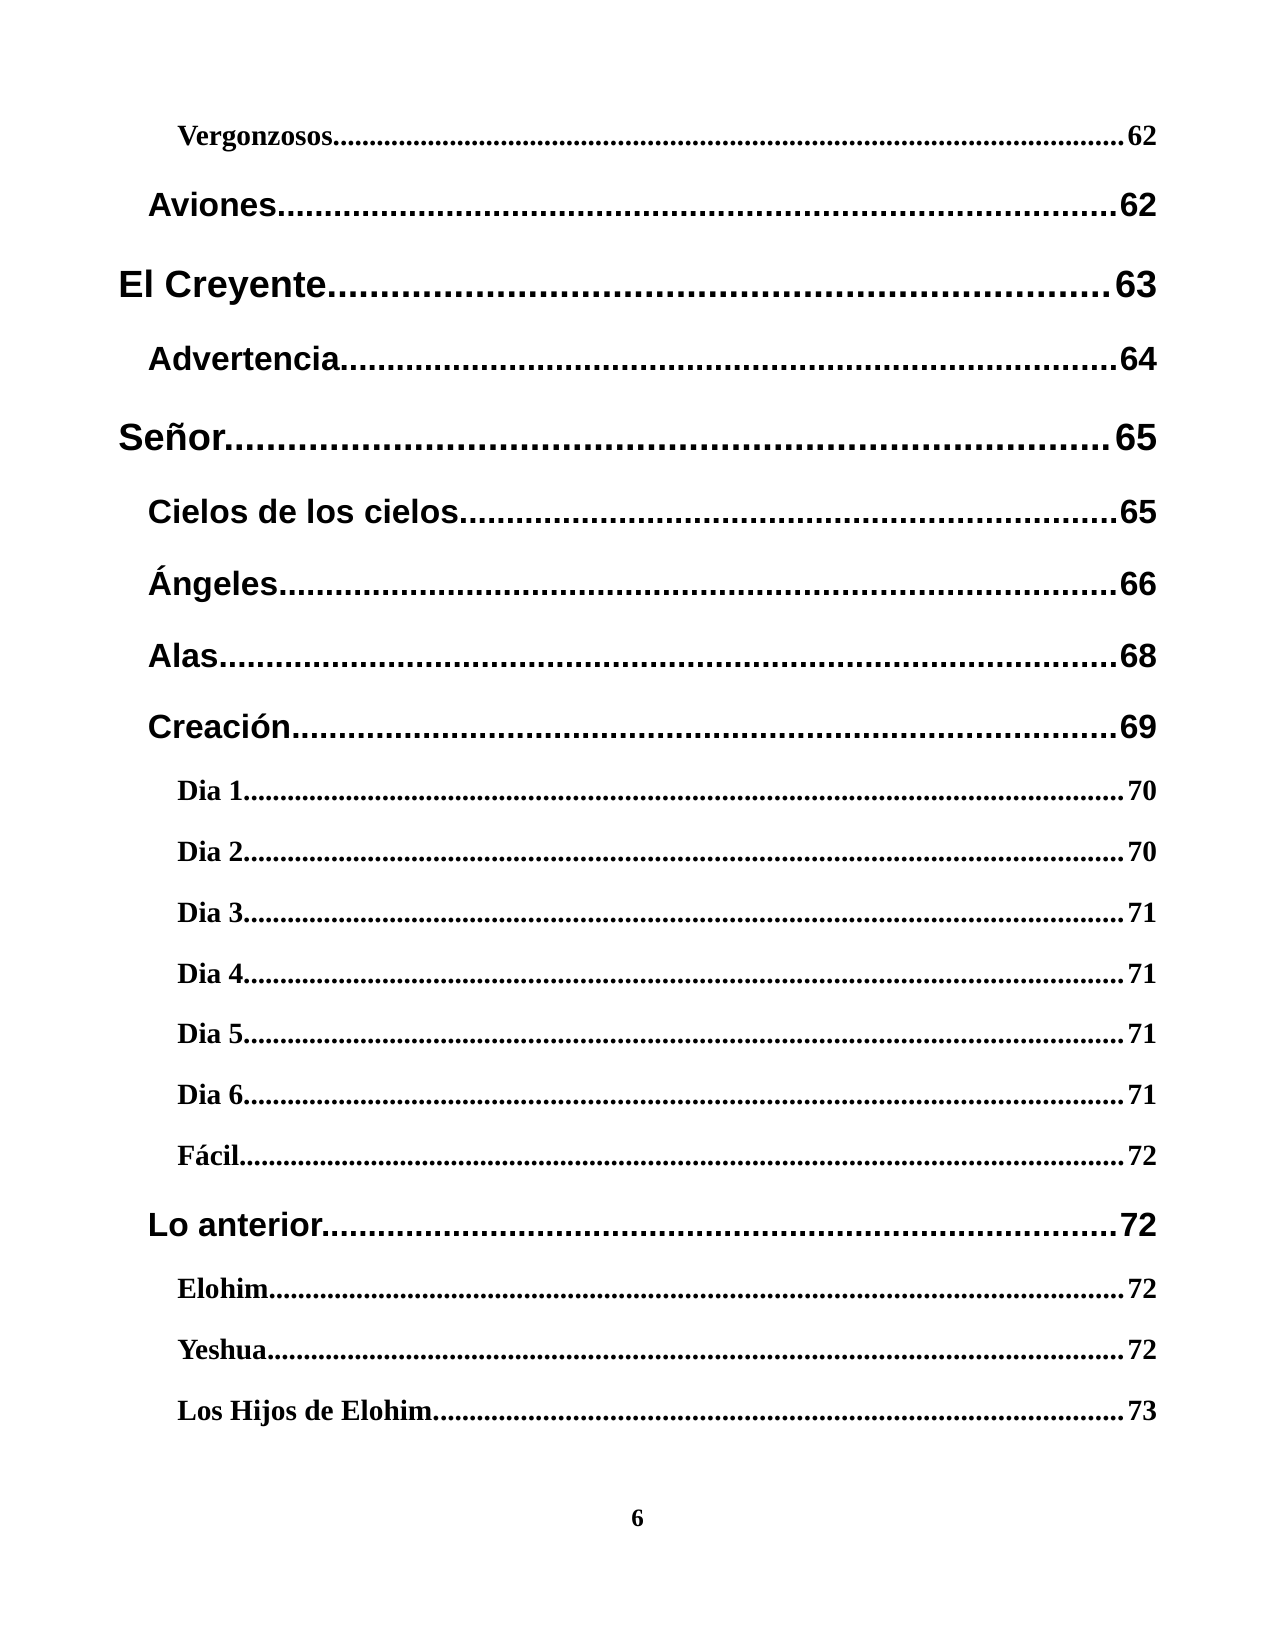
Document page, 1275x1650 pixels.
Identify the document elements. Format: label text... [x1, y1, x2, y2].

text Dia 3. 71 [177, 895, 1157, 928]
text Dia 4. 71 [177, 956, 1157, 989]
text Los Hijos de Elohim. 73 [177, 1393, 1157, 1426]
text Ángeles. 66 [148, 563, 1157, 602]
text Dia 2. 70 [177, 834, 1157, 868]
text Dia 6. 71 [177, 1077, 1157, 1111]
text Señor. 65 [118, 414, 1157, 458]
text Dia 1. 70 [177, 773, 1157, 807]
text Vergonzosos. 62 [177, 118, 1157, 152]
text Cielos de los cielos. 65 [148, 491, 1157, 530]
text Advertencia. 64 [148, 338, 1157, 377]
text Dia 5. 71 [177, 1016, 1157, 1050]
text Aviones. 62 [148, 185, 1157, 224]
text El Creyente. 63 [118, 261, 1157, 305]
text Alas. 68 [148, 635, 1157, 674]
text Creación. 69 [148, 707, 1157, 746]
text Elohim. 72 [177, 1271, 1157, 1305]
text Lo anterior. 72 [148, 1205, 1157, 1244]
text Yeshua. 72 [177, 1332, 1157, 1366]
text Fácil. 72 [177, 1138, 1157, 1172]
